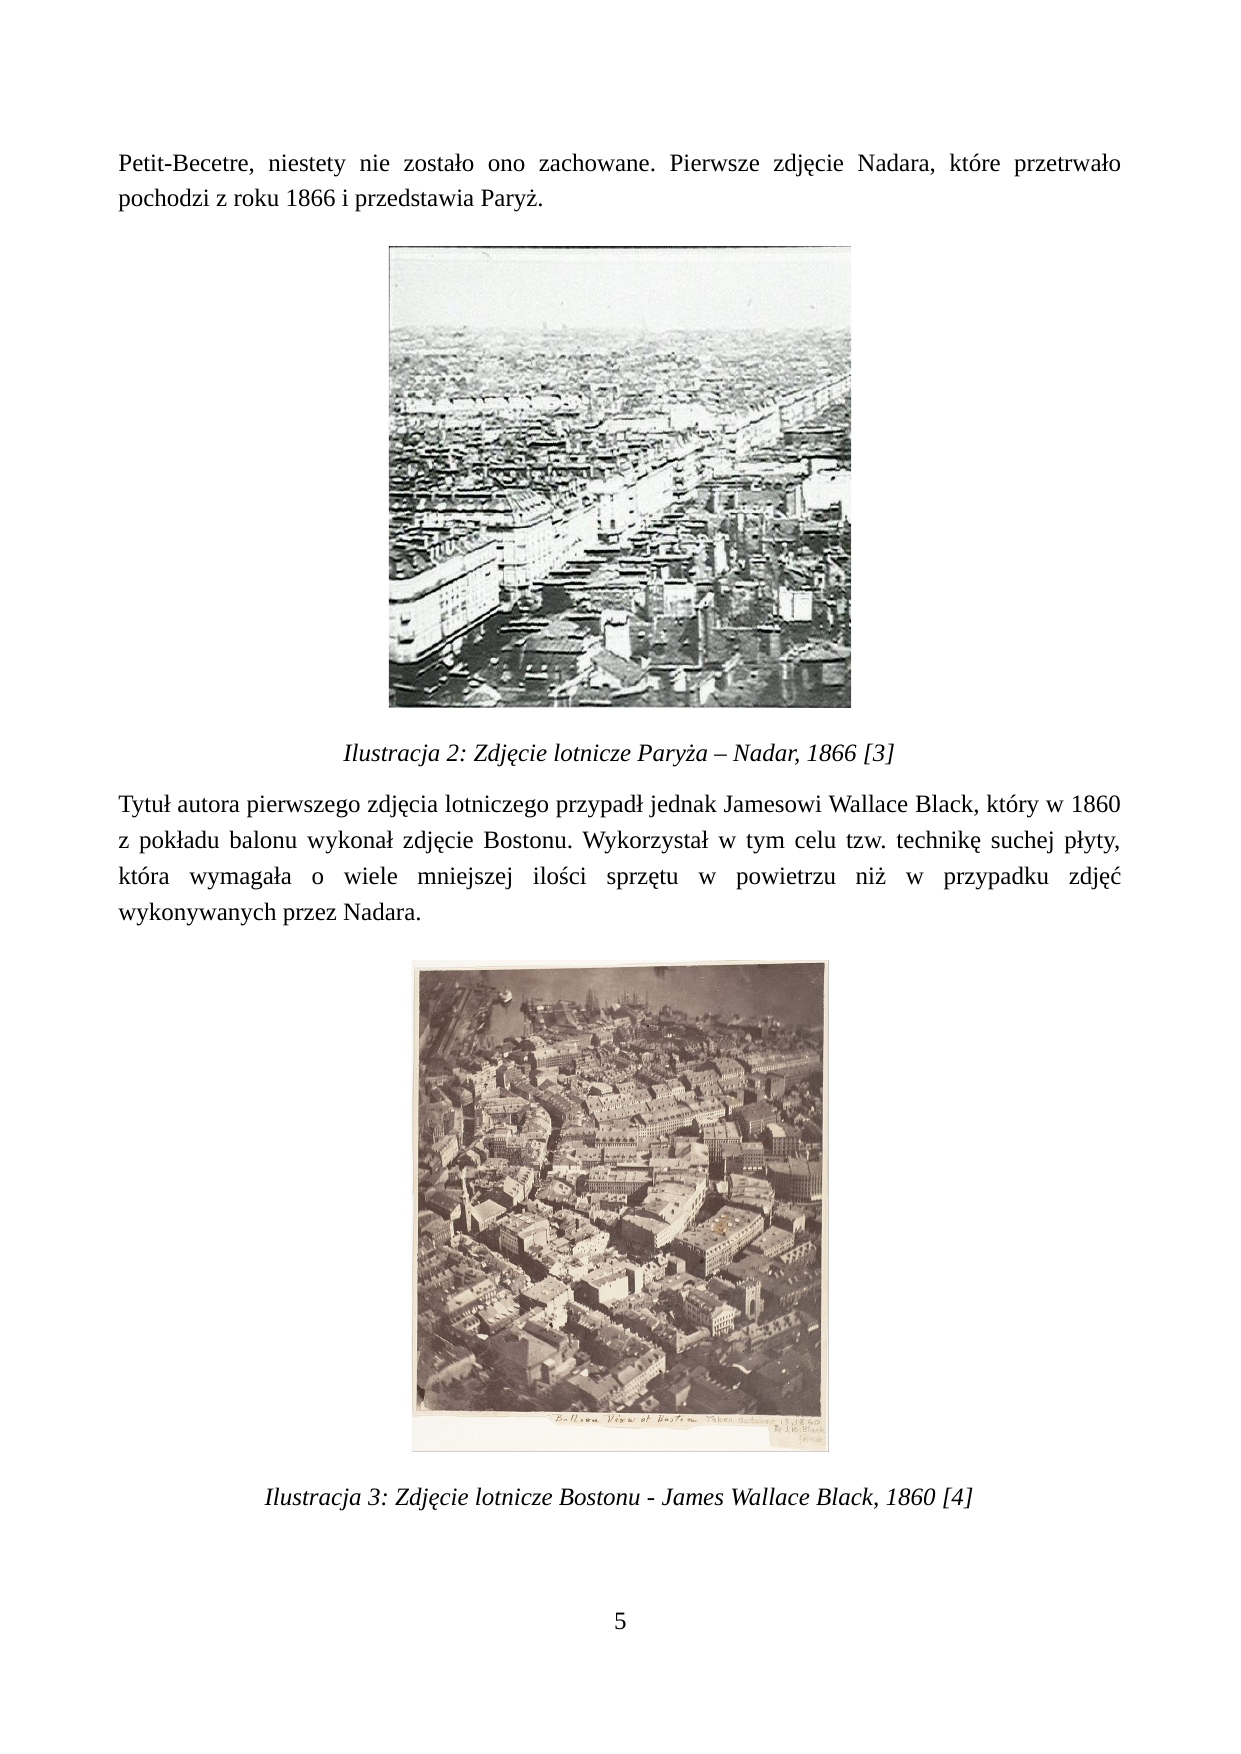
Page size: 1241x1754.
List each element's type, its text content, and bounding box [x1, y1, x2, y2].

picture [411, 960, 829, 1452]
text Petit-Becetre, niestety nie zostało ono zachowane. Pierwsze zdjęcie Nadara, które przetrwało pochodzi z roku 1866 i przedstawia Paryż. [118, 148, 1122, 212]
picture [388, 246, 852, 708]
text Tytuł autora pierwszego zdjęcia lotniczego przypadł jednak Jamesowi Wallace Black, który w 1860 z pokładu balonu wykonał zdjęcie Bostonu. Wykorzystał w tym celu tzw. technikę suchej płyty, która wymagała o wiele mniejszej ilości sprzętu w powietrzu niż w przypadku zdjęć wykonywanych przez Nadara. [118, 789, 1122, 926]
text Ilustracja 3: Zdjęcie lotnicze Bostonu - James Wallace Black, 1860 [4] [248, 1482, 993, 1511]
text Ilustracja 2: Zdjęcie lotnicze Paryża – Nadar, 1866 [3] [331, 738, 909, 766]
